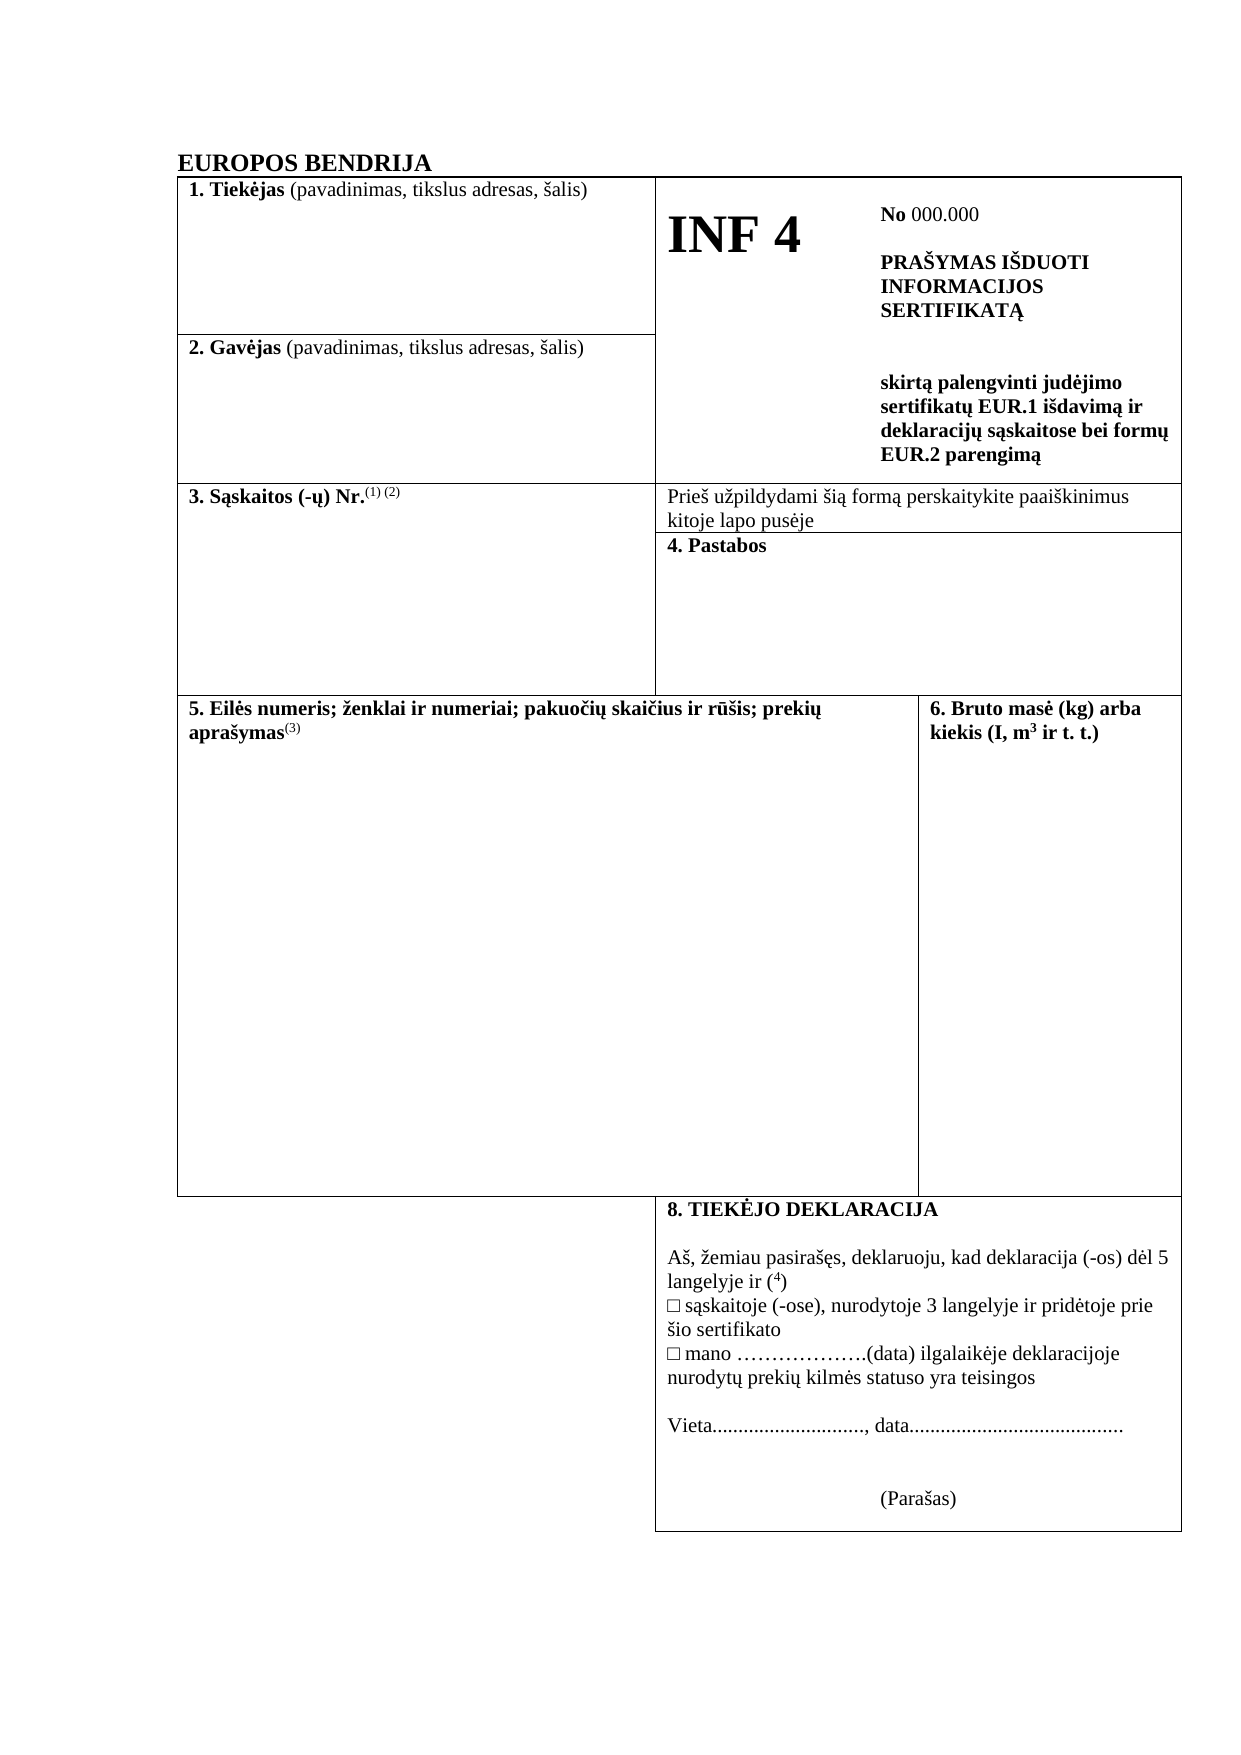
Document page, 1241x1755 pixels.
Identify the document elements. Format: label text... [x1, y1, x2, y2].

table_cell 4. Pastabos [656, 533, 1181, 695]
table_cell 6. Bruto masė (kg) arba kiekis (I, m3 ir t. t.) [919, 696, 1181, 1196]
table_header INF 4 [656, 178, 869, 483]
table_cell [177, 1197, 655, 1531]
text EUROPOS BENDRIJA [177, 148, 1181, 176]
table_cell 5. Eilės numeris; ženklai ir numeriai; pakuočių skaičius ir rūšis; prekių aprašymas(3) [178, 696, 918, 1196]
table_header No 000.000 PRAŠYMAS IŠDUOTI INFORMACIJOS SERTIFIKATĄ skirtą palengvinti judėjimo sertifikatų EUR.1 išdavimą ir deklaracijų sąskaitose bei formų EUR.2 parengimą [869, 178, 1181, 483]
table_cell Prieš užpildydami šią formą perskaitykite paaiškinimus kitoje lapo pusėje [656, 484, 1181, 532]
table_cell 2. Gavėjas (pavadinimas, tikslus adresas, šalis) [178, 335, 655, 483]
table_cell 3. Sąskaitos (-ų) Nr.(1) (2) [178, 484, 655, 695]
table_cell 8. TIEKĖJO DEKLARACIJA Aš, žemiau pasirašęs, deklaruoju, kad deklaracija (-os) dėl 5 langelyje ir (4) □ sąskaitoje (-ose), nurodytoje 3 langelyje ir pridėtoje prie šio sertifikato □ mano ……………….(data) ilgalaikėje deklaracijoje nurodytų prekių kilmės statuso yra teisingos Vieta ., data . (Parašas) [656, 1197, 1181, 1531]
table_header 1. Tiekėjas (pavadinimas, tikslus adresas, šalis) [178, 178, 655, 334]
